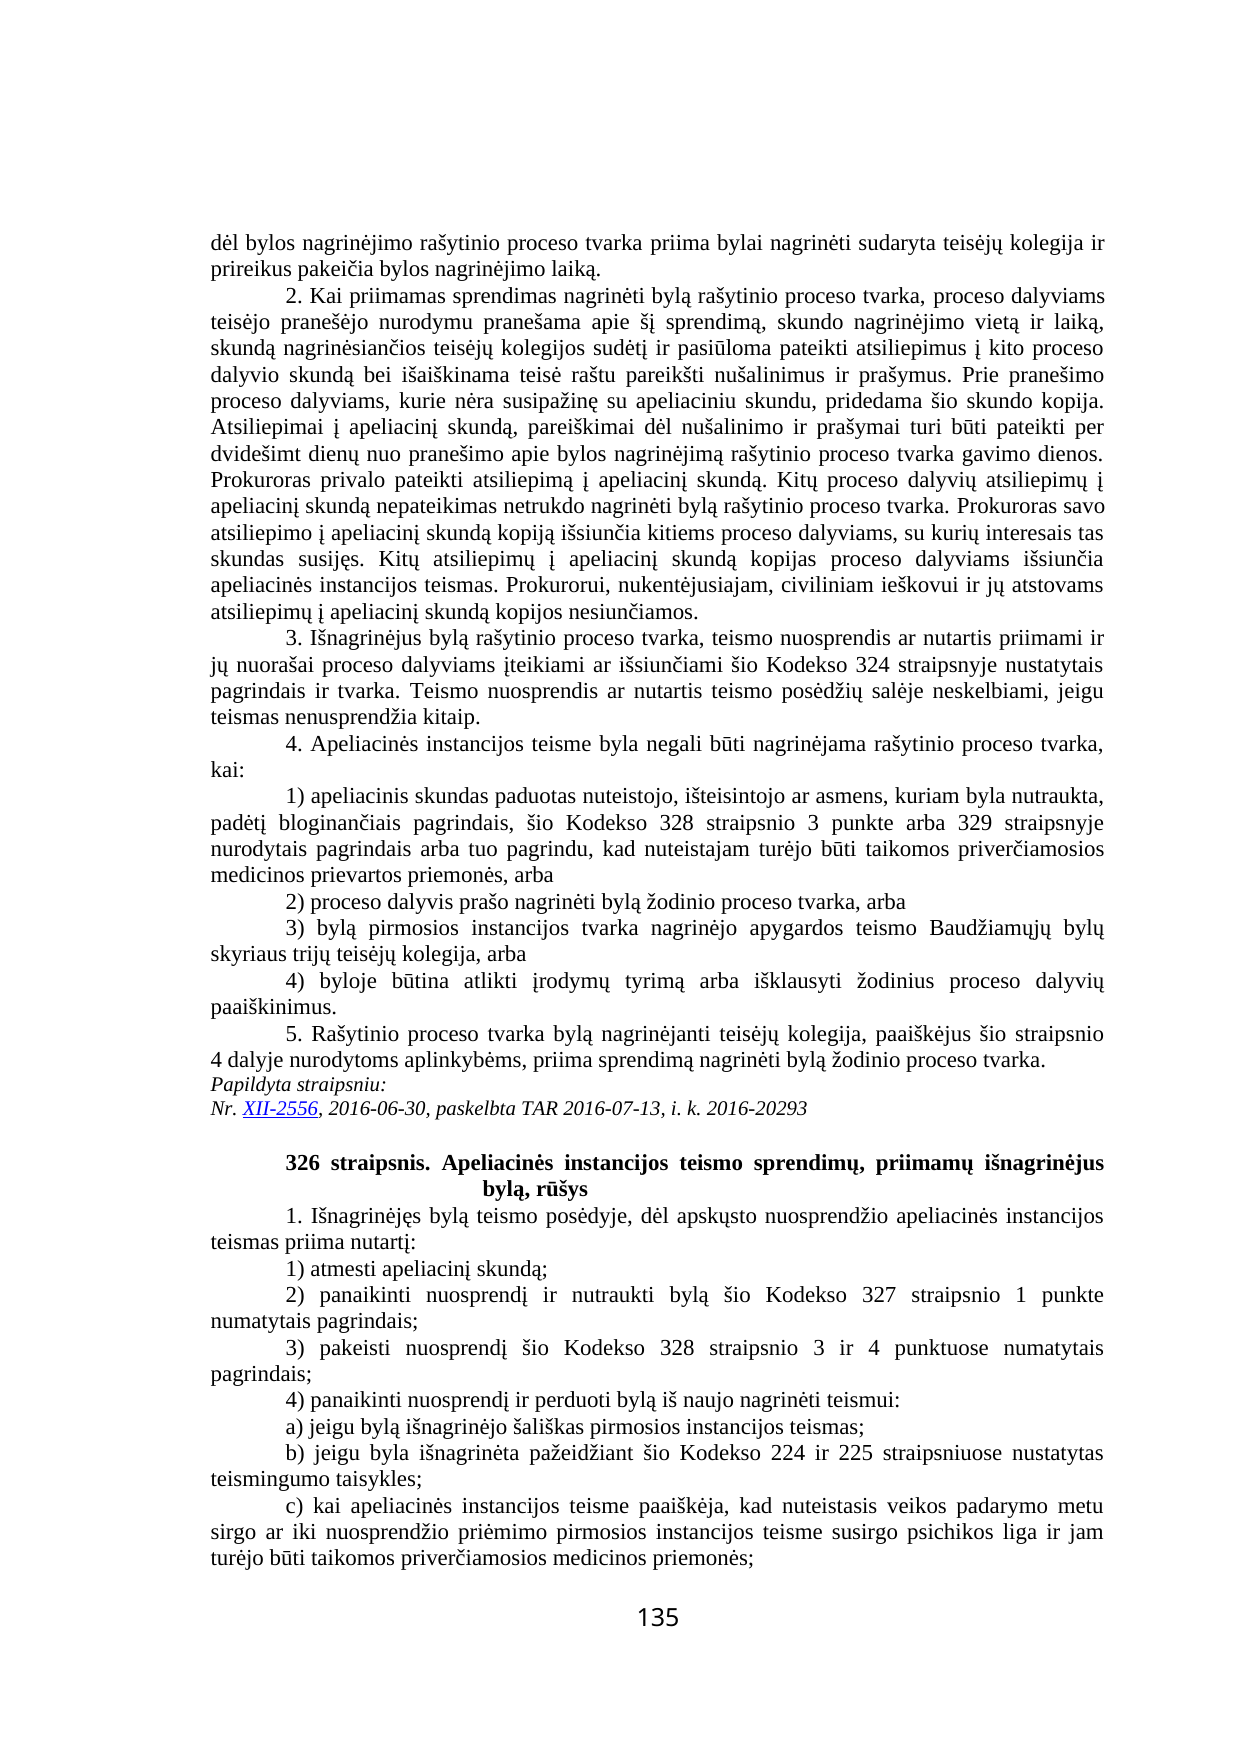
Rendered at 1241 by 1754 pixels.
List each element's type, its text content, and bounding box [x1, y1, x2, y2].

text 1) atmesti apeliacinį skundą; [210, 1254, 1105, 1281]
text 2) panaikinti nuosprendį ir nutraukti bylą šio Kodekso 327 straipsnio 1 punkte numatytais pagrindais; [210, 1281, 1105, 1334]
text c) kai apeliacinės instancijos teisme paaiškėja, kad nuteistasis veikos padarymo metu sirgo ar iki nuosprendžio priėmimo pirmosios instancijos teisme susirgo psichikos liga ir jam turėjo būti taikomos priverčiamosios medicinos priemonės; [210, 1492, 1105, 1571]
text Nr. XII-2556, 2016-06-30, paskelbta TAR 2016-07-13, i. k. 2016-20293 [210, 1096, 1105, 1120]
text 1) apeliacinis skundas paduotas nuteistojo, išteisintojo ar asmens, kuriam byla nutraukta, padėtį bloginančiais pagrindais, šio Kodekso 328 straipsnio 3 punkte arba 329 straipsnyje nurodytais pagrindais arba tuo pagrindu, kad nuteistajam turėjo būti taikomos priverčiamosios medicinos prievartos priemonės, arba [210, 782, 1105, 888]
text a) jeigu bylą išnagrinėjo šališkas pirmosios instancijos teismas; [210, 1413, 1105, 1439]
text 3) pakeisti nuosprendį šio Kodekso 328 straipsnio 3 ir 4 punktuose numatytais pagrindais; [210, 1334, 1105, 1386]
text dėl bylos nagrinėjimo rašytinio proceso tvarka priima bylai nagrinėti sudaryta teisėjų kolegija ir prireikus pakeičia bylos nagrinėjimo laiką. [210, 229, 1105, 282]
text 2) proceso dalyvis prašo nagrinėti bylą žodinio proceso tvarka, arba [210, 888, 1105, 914]
text Papildyta straipsniu: [210, 1072, 1105, 1096]
text b) jeigu byla išnagrinėta pažeidžiant šio Kodekso 224 ir 225 straipsniuose nustatytas teismingumo taisykles; [210, 1439, 1105, 1492]
text 4) panaikinti nuosprendį ir perduoti bylą iš naujo nagrinėti teismui: [210, 1386, 1105, 1413]
text 3. Išnagrinėjus bylą rašytinio proceso tvarka, teismo nuosprendis ar nutartis priimami ir jų nuorašai proceso dalyviams įteikiami ar išsiunčiami šio Kodekso 324 straipsnyje nustatytais pagrindais ir tvarka. Teismo nuosprendis ar nutartis teismo posėdžių salėje neskelbiami, jeigu teismas nenusprendžia kitaip. [210, 624, 1105, 730]
text 2. Kai priimamas sprendimas nagrinėti bylą rašytinio proceso tvarka, proceso dalyviams teisėjo pranešėjo nurodymu pranešama apie šį sprendimą, skundo nagrinėjimo vietą ir laiką, skundą nagrinėsiančios teisėjų kolegijos sudėtį ir pasiūloma pateikti atsiliepimus į kito proceso dalyvio skundą bei išaiškinama teisė raštu pareikšti nušalinimus ir prašymus. Prie pranešimo proceso dalyviams, kurie nėra susipažinę su apeliaciniu skundu, pridedama šio skundo kopija. Atsiliepimai į apeliacinį skundą, pareiškimai dėl nušalinimo ir prašymai turi būti pateikti per dvidešimt dienų nuo pranešimo apie bylos nagrinėjimą rašytinio proceso tvarka gavimo dienos. Prokuroras privalo pateikti atsiliepimą į apeliacinį skundą. Kitų proceso dalyvių atsiliepimų į apeliacinį skundą nepateikimas netrukdo nagrinėti bylą rašytinio proceso tvarka. Prokuroras savo atsiliepimo į apeliacinį skundą kopiją išsiunčia kitiems proceso dalyviams, su kurių interesais tas skundas susijęs. Kitų atsiliepimų į apeliacinį skundą kopijas proceso dalyviams išsiunčia apeliacinės instancijos teismas. Prokurorui, nukentėjusiajam, civiliniam ieškovui ir jų atstovams atsiliepimų į apeliacinį skundą kopijos nesiunčiamos. [210, 282, 1105, 624]
text 5. Rašytinio proceso tvarka bylą nagrinėjanti teisėjų kolegija, paaiškėjus šio straipsnio 4 dalyje nurodytoms aplinkybėms, priima sprendimą nagrinėti bylą žodinio proceso tvarka. [210, 1019, 1105, 1072]
text 326 straipsnis. Apeliacinės instancijos teismo sprendimų, priimamų išnagrinėjus bylą, rūšys [285, 1149, 1105, 1202]
text 4. Apeliacinės instancijos teisme byla negali būti nagrinėjama rašytinio proceso tvarka, kai: [210, 730, 1105, 782]
text 4) byloje būtina atlikti įrodymų tyrimą arba išklausyti žodinius proceso dalyvių paaiškinimus. [210, 967, 1105, 1019]
text 3) bylą pirmosios instancijos tvarka nagrinėjo apygardos teismo Baudžiamųjų bylų skyriaus trijų teisėjų kolegija, arba [210, 914, 1105, 967]
text 1. Išnagrinėjęs bylą teismo posėdyje, dėl apskųsto nuosprendžio apeliacinės instancijos teismas priima nutartį: [210, 1202, 1105, 1254]
